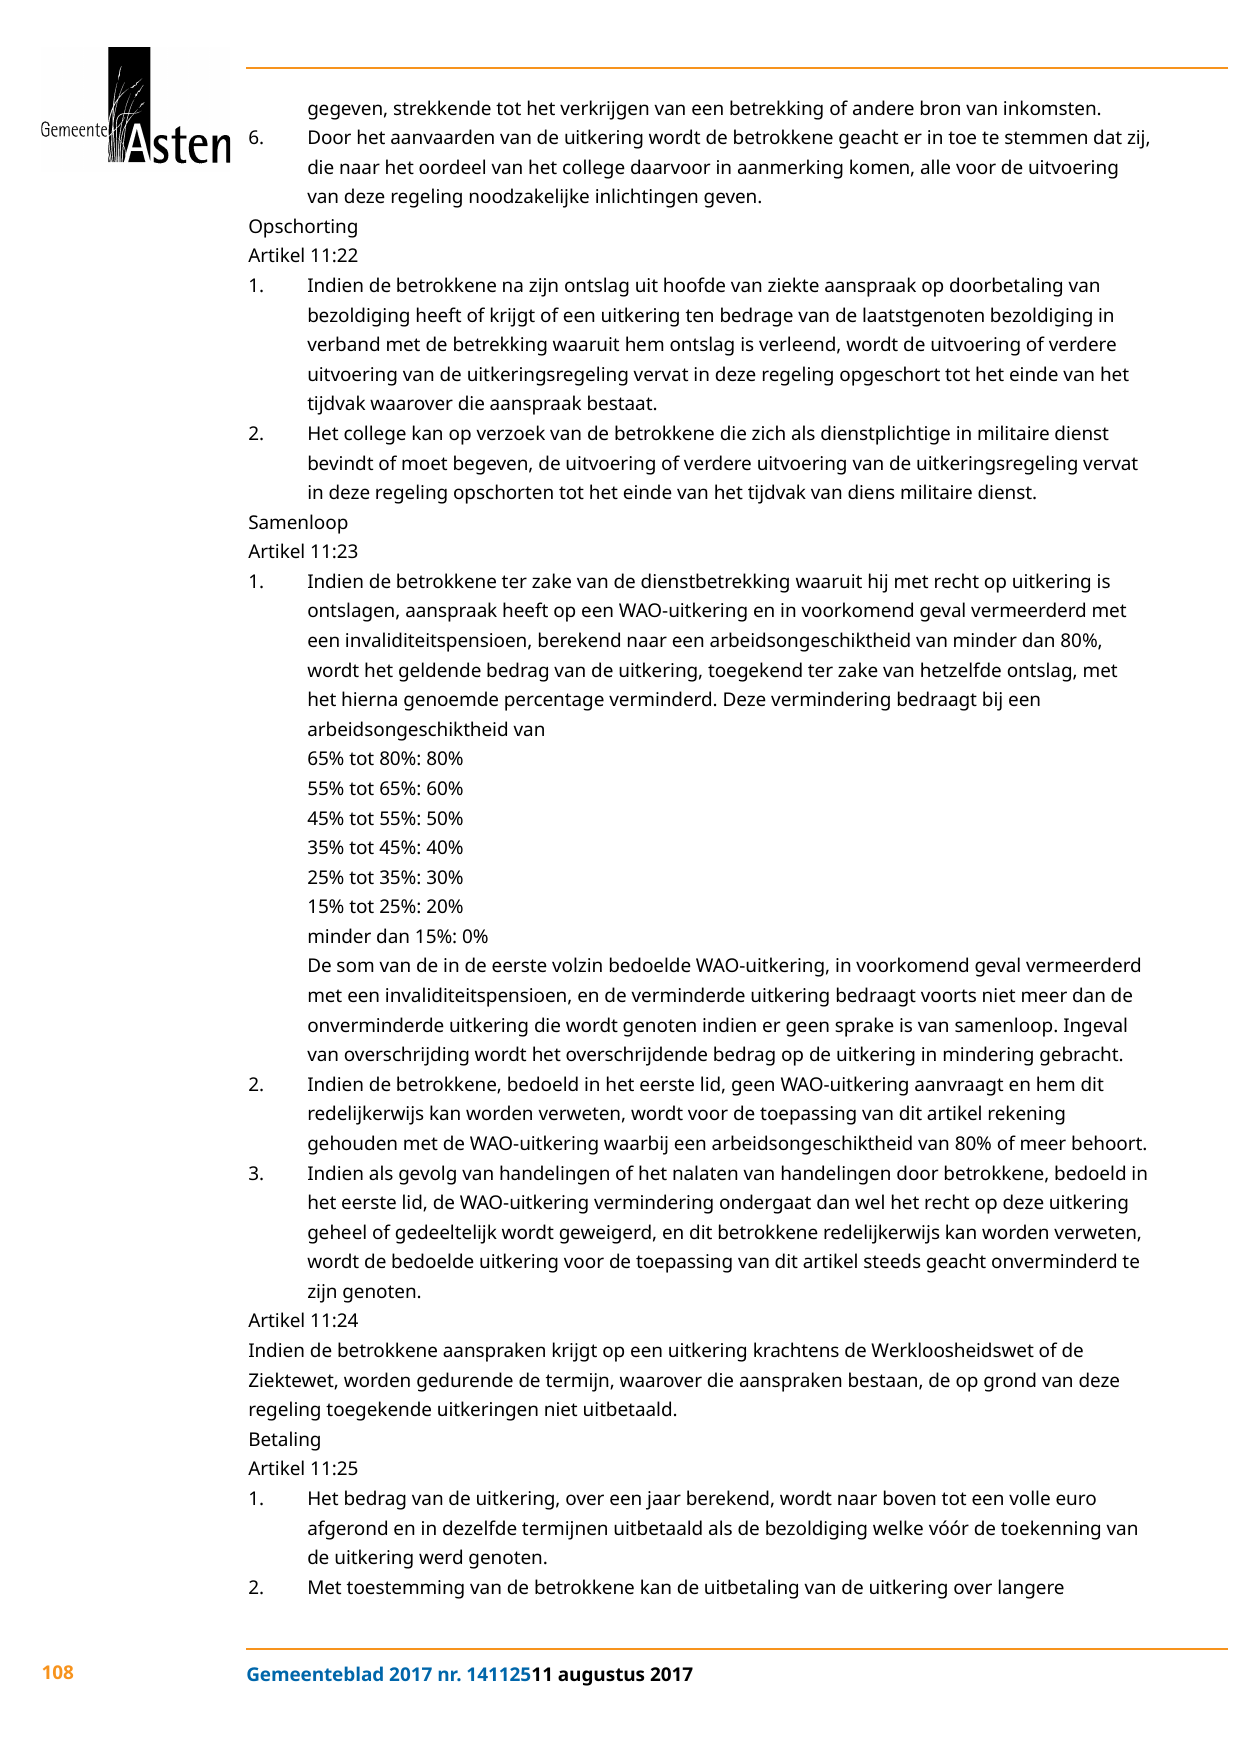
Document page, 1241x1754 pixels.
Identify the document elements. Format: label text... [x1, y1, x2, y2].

text Artikel 11:23 [248, 538, 1152, 564]
list Door het aanvaarden van de uitkering wordt de betrokkene geacht er in toe te stemmen dat zij, die naar het oordeel van het college daarvoor in aanmerking komen, alle voor de uitvoering van deze regeling noodzakelijke inlichtingen geven. [248, 124, 1152, 209]
list Het bedrag van de uitkering, over een jaar berekend, wordt naar boven tot een volle euro afgerond en in dezelfde termijnen uitbetaald als de bezoldiging welke vóór de toekenning van de uitkering werd genoten. [248, 1485, 1152, 1570]
text Artikel 11:24 [248, 1308, 1152, 1333]
picture [41, 47, 231, 172]
list 25% tot 35%: 30% [248, 864, 1152, 890]
list gegeven, strekkende tot het verkrijgen van een betrekking of andere bron van inkomsten. [248, 95, 1152, 121]
list Indien de betrokkene, bedoeld in het eerste lid, geen WAO-uitkering aanvraagt en hem dit redelijkerwijs kan worden verweten, wordt voor de toepassing van dit artikel rekening gehouden met de WAO-uitkering waarbij een arbeidsongeschiktheid van 80% of meer behoort. [248, 1071, 1152, 1156]
list Het college kan op verzoek van de betrokkene die zich als dienstplichtige in militaire dienst bevindt of moet begeven, de uitvoering of verdere uitvoering van de uitkeringsregeling vervat in deze regeling opschorten tot het einde van het tijdvak van diens militaire dienst. [248, 420, 1152, 505]
list Indien de betrokkene ter zake van de dienstbetrekking waaruit hij met recht op uitkering is ontslagen, aanspraak heeft op een WAO-uitkering en in voorkomend geval vermeerderd met een invaliditeitspensioen, berekend naar een arbeidsongeschiktheid van minder dan 80%, wordt het geldende bedrag van de uitkering, toegekend ter zake van hetzelfde ontslag, met het hierna genoemde percentage verminderd. Deze vermindering bedraagt bij een arbeidsongeschiktheid van [248, 568, 1152, 742]
text Samenloop [248, 509, 1152, 535]
list 55% tot 65%: 60% [248, 775, 1152, 801]
text Betaling [248, 1426, 1152, 1452]
list Indien als gevolg van handelingen of het nalaten van handelingen door betrokkene, bedoeld in het eerste lid, de WAO-uitkering vermindering ondergaat dan wel het recht op deze uitkering geheel of gedeeltelijk wordt geweigerd, en dit betrokkene redelijkerwijs kan worden verweten, wordt de bedoelde uitkering voor de toepassing van dit artikel steeds geacht onverminderd te zijn genoten. [248, 1160, 1152, 1304]
text Opschorting [248, 213, 1152, 239]
list 45% tot 55%: 50% [248, 805, 1152, 831]
text Artikel 11:25 [248, 1456, 1152, 1481]
list De som van de in de eerste volzin bedoelde WAO-uitkering, in voorkomend geval vermeerderd met een invaliditeitspensioen, en de verminderde uitkering bedraagt voorts niet meer dan de onverminderde uitkering die wordt genoten indien er geen sprake is van samenloop. Ingeval van overschrijding wordt het overschrijdende bedrag op de uitkering in mindering gebracht. [248, 953, 1152, 1067]
list 35% tot 45%: 40% [248, 834, 1152, 860]
text Artikel 11:22 [248, 243, 1152, 268]
list Met toestemming van de betrokkene kan de uitbetaling van de uitkering over langere [248, 1574, 1152, 1600]
list 65% tot 80%: 80% [248, 746, 1152, 771]
text Indien de betrokkene aanspraken krijgt op een uitkering krachtens de Werkloosheidswet of de Ziektewet, worden gedurende de termijn, waarover die aanspraken bestaan, de op grond van deze regeling toegekende uitkeringen niet uitbetaald. [248, 1337, 1152, 1422]
list 15% tot 25%: 20% [248, 893, 1152, 919]
list Indien de betrokkene na zijn ontslag uit hoofde van ziekte aanspraak op doorbetaling van bezoldiging heeft of krijgt of een uitkering ten bedrage van de laatstgenoten bezoldiging in verband met de betrekking waaruit hem ontslag is verleend, wordt de uitvoering of verdere uitvoering van de uitkeringsregeling vervat in deze regeling opgeschort tot het einde van het tijdvak waarover die aanspraak bestaat. [248, 272, 1152, 416]
list minder dan 15%: 0% [248, 923, 1152, 949]
